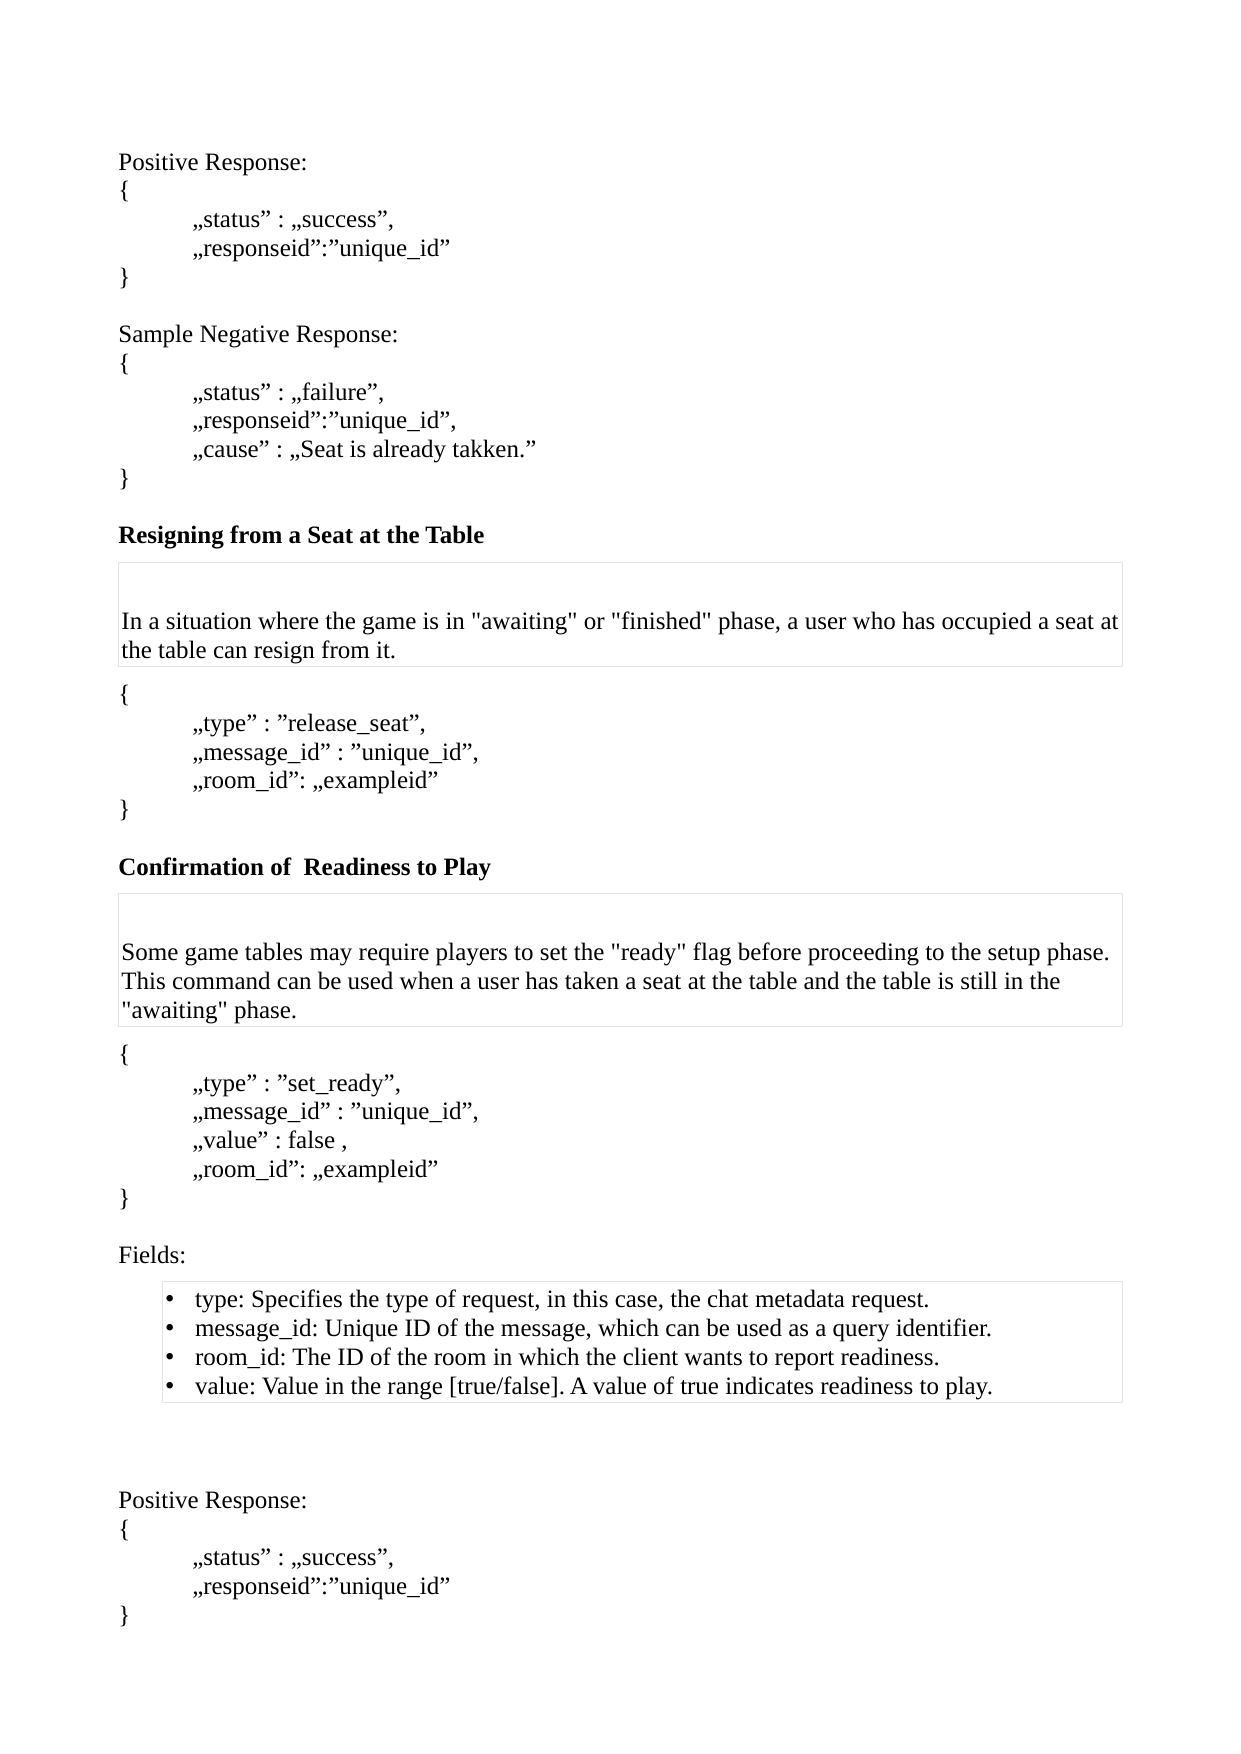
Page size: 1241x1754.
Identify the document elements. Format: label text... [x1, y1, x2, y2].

text „value” : false , [118, 1125, 1122, 1154]
text { [118, 1514, 1122, 1542]
text „type” : ”set_ready”, [118, 1068, 1122, 1096]
list value: Value in the range [true/false]. A value of true indicates readiness to play. [163, 1368, 1122, 1402]
text „status” : „success”, [118, 204, 1122, 233]
text „room_id”: „exampleid” [118, 765, 1122, 794]
list message_id: Unique ID of the message, which can be used as a query identifier. [163, 1310, 1122, 1339]
text „status” : „failure”, [118, 377, 1122, 406]
text „status” : „success”, [118, 1542, 1122, 1571]
text „message_id” : ”unique_id”, [118, 1096, 1122, 1125]
text „responseid”:”unique_id”, [118, 406, 1122, 434]
text Resigning from a Seat at the Table [118, 521, 1122, 549]
text { [118, 348, 1122, 377]
text „cause” : „Seat is already takken.” [118, 434, 1122, 463]
text „responseid”:”unique_id” [118, 1571, 1122, 1600]
text } [118, 1600, 1122, 1629]
text } [118, 262, 1122, 291]
text Confirmation of Readiness to Play [118, 852, 1122, 880]
text Sample Negative Response: [118, 319, 1122, 348]
text } [118, 1183, 1122, 1211]
text { [118, 176, 1122, 204]
text { [118, 1039, 1122, 1068]
text „room_id”: „exampleid” [118, 1154, 1122, 1183]
text „type” : ”release_seat”, [118, 708, 1122, 737]
text } [118, 463, 1122, 492]
text In a situation where the game is in "awaiting" or "finished" phase, a user who has occupied a seat at the table can resign from it. [119, 603, 1122, 666]
text { [118, 679, 1122, 708]
text „message_id” : ”unique_id”, [118, 737, 1122, 765]
text Fields: [118, 1240, 1122, 1269]
text Positive Response: [118, 147, 1122, 176]
text „responseid”:”unique_id” [118, 233, 1122, 262]
text } [118, 794, 1122, 823]
list room_id: The ID of the room in which the client wants to report readiness. [163, 1339, 1122, 1368]
text Positive Response: [118, 1485, 1122, 1514]
text Some game tables may require players to set the "ready" flag before proceeding to the setup phase. This command can be used when a user has taken a seat at the table and the table is still in the "awaiting" phase. [119, 934, 1122, 1026]
list type: Specifies the type of request, in this case, the chat metadata request. [163, 1282, 1122, 1310]
